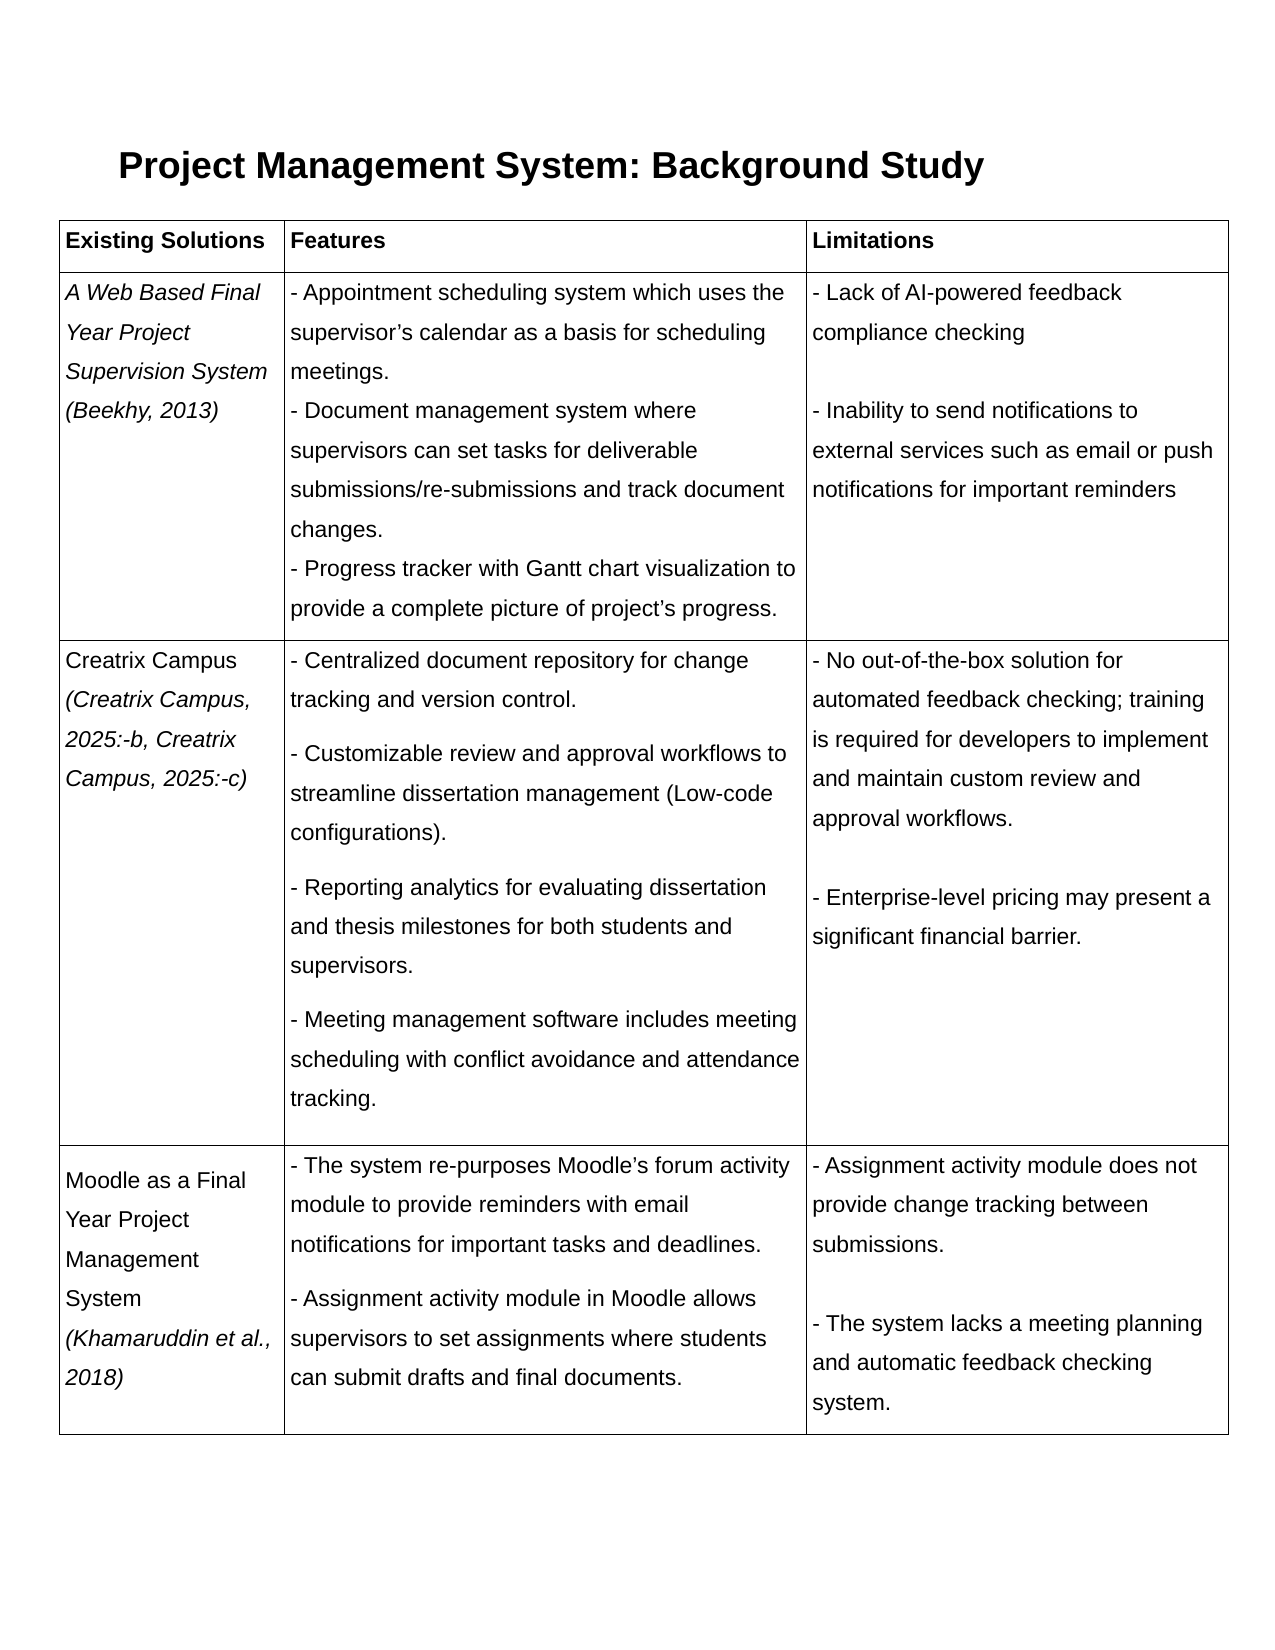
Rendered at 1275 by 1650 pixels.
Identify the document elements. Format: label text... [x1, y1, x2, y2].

table_cell - No out-of-the-box solution for automated feedback checking; training is required for developers to implement and maintain custom review and approval workflows. - Enterprise-level pricing may present a significant financial barrier. [807, 641, 1228, 1145]
table_cell - The system re-purposes Moodle’s forum activity module to provide reminders with email notifications for important tasks and deadlines. - Assignment activity module in Moodle allows supervisors to set assignments where students can submit drafts and final documents. [285, 1146, 806, 1434]
subtitle Project Management System: Background Study [118, 143, 1157, 186]
table_cell Creatrix Campus (Creatrix Campus, 2025:-b, Creatrix Campus, 2025:-c) [60, 641, 284, 1145]
table_cell Moodle as a Final Year Project Management System (Khamaruddin et al., 2018) [60, 1146, 284, 1434]
table_header Limitations [807, 221, 1228, 272]
table_cell - Assignment activity module does not provide change tracking between submissions. - The system lacks a meeting planning and automatic feedback checking system. [807, 1146, 1228, 1434]
table_cell - Appointment scheduling system which uses the supervisor’s calendar as a basis for scheduling meetings. - Document management system where supervisors can set tasks for deliverable submissions/re-submissions and track document changes. - Progress tracker with Gantt chart visualization to provide a complete picture of project’s progress. [285, 273, 806, 640]
table_header Existing Solutions [60, 221, 284, 272]
table_header Features [285, 221, 806, 272]
table_cell A Web Based Final Year Project Supervision System (Beekhy, 2013) [60, 273, 284, 640]
table_cell - Centralized document repository for change tracking and version control. - Customizable review and approval workflows to streamline dissertation management (Low-code configurations). - Reporting analytics for evaluating dissertation and thesis milestones for both students and supervisors. - Meeting management software includes meeting scheduling with conflict avoidance and attendance tracking. [285, 641, 806, 1145]
table_cell - Lack of AI-powered feedback compliance checking - Inability to send notifications to external services such as email or push notifications for important reminders [807, 273, 1228, 640]
